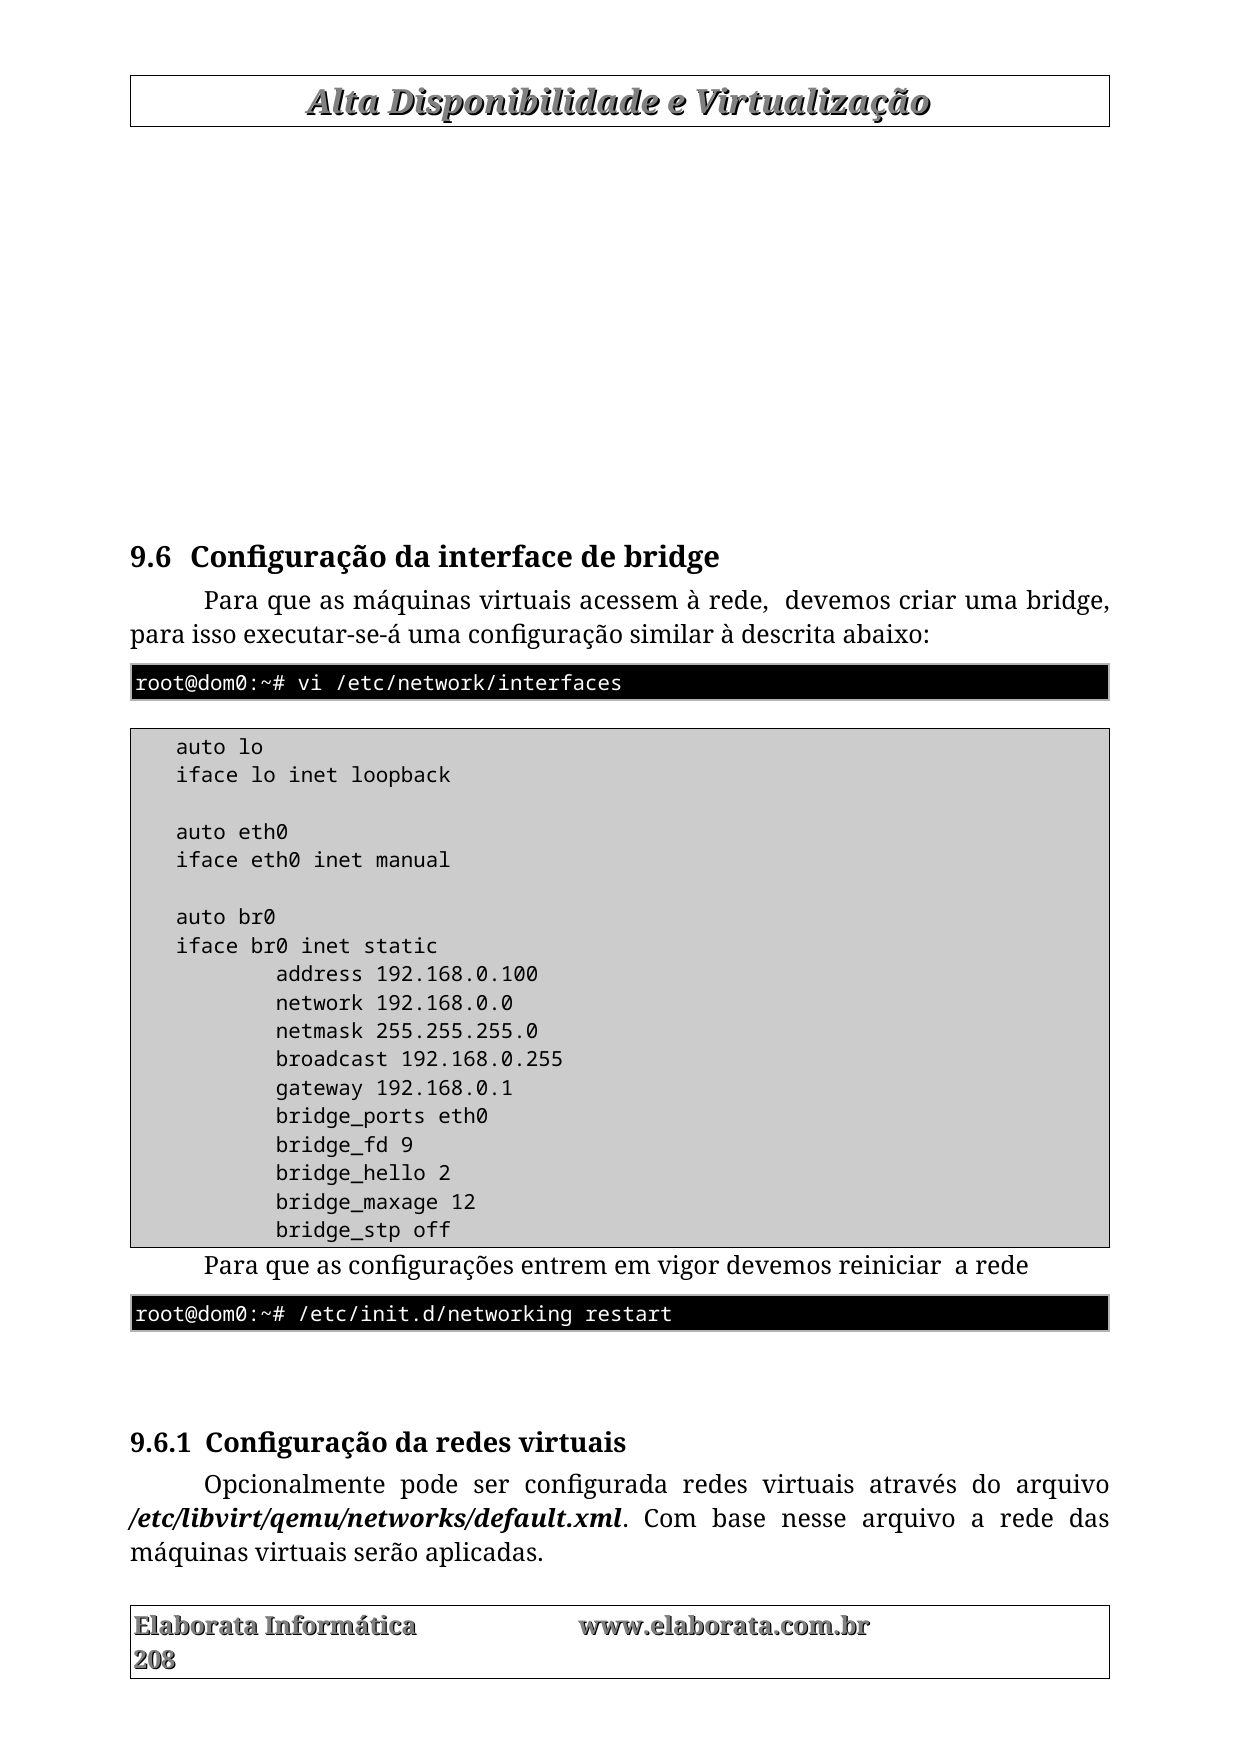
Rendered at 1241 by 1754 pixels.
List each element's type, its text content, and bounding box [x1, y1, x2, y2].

text auto eth0 [131, 813, 1109, 842]
text bridge_ports eth0 [131, 1097, 1109, 1126]
text bridge_maxage 12 [131, 1183, 1109, 1211]
text Para que as configurações entrem em vigor devemos reiniciar a rede [130, 1248, 1110, 1282]
text auto lo [131, 729, 1109, 756]
text Opcionalmente pode ser configurada redes virtuais através do arquivo /etc/libvirt/qemu/networks/default.xml. Com base nesse arquivo a rede das máquinas virtuais serão aplicadas. [130, 1467, 1110, 1569]
text root@dom0:~# /etc/init.d/networking restart [132, 1296, 1108, 1330]
subtitle Configuração da interface de bridge [130, 536, 1110, 576]
text Para que as máquinas virtuais acessem à rede, devemos criar uma bridge, para isso executar-se-á uma configuração similar à descrita abaixo: [130, 582, 1110, 650]
text broadcast 192.168.0.255 [131, 1041, 1109, 1069]
text network 192.168.0.0 [131, 984, 1109, 1012]
text auto br0 [131, 898, 1109, 927]
text iface eth0 inet manual [131, 842, 1109, 870]
text address 192.168.0.100 [131, 955, 1109, 984]
text iface br0 inet static [131, 927, 1109, 955]
text root@dom0:~# vi /etc/network/interfaces [132, 665, 1108, 699]
text bridge_stp off [131, 1211, 1109, 1247]
subtitle Configuração da redes virtuais [130, 1424, 1110, 1461]
text bridge_fd 9 [131, 1126, 1109, 1154]
text netmask 255.255.255.0 [131, 1012, 1109, 1041]
text gateway 192.168.0.1 [131, 1069, 1109, 1097]
text iface lo inet loopback [131, 756, 1109, 785]
text bridge_hello 2 [131, 1154, 1109, 1183]
